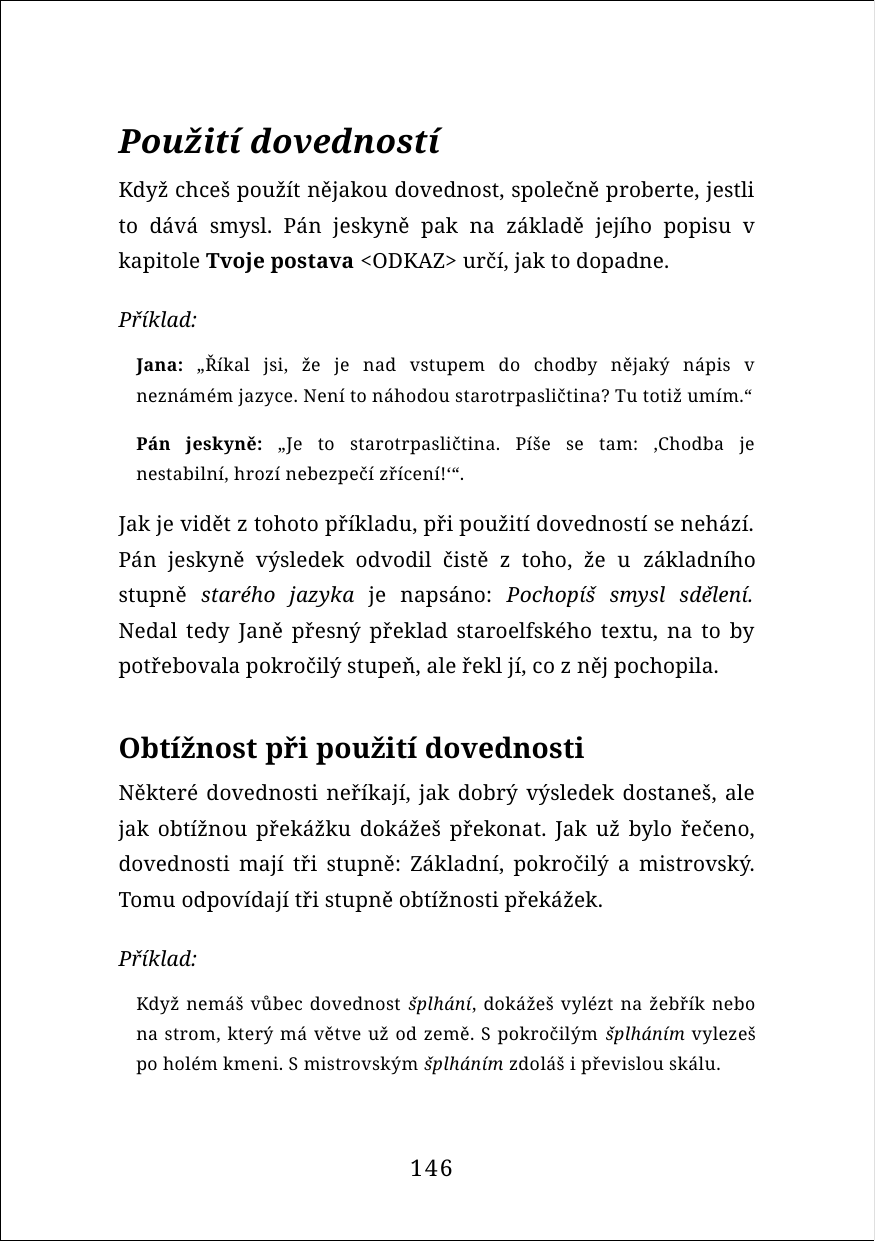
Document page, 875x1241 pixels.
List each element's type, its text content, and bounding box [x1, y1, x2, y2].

text Když nemáš vůbec dovednost šplhání, dokážeš vylézt na žebřík nebo na strom, který má větve už od země. S pokročilým šplháním vylezeš po holém kmeni. S mistrovským šplháním zdoláš i převislou skálu. [136, 991, 756, 1076]
text Pán jeskyně: „Je to starotrpasličtina. Píše se tam: ‚Chodba je nestabilní, hrozí nebezpečí zřícení!‘“. [136, 431, 756, 485]
subtitle Použití dovedností [118, 118, 756, 164]
text Když chceš použít nějakou dovednost, společně proberte, jestli to dává smysl. Pán jeskyně pak na základě jejího popisu v kapitole Tvoje postava <ODKAZ> určí, jak to dopadne. [118, 175, 756, 275]
text Příklad: [118, 944, 756, 972]
subtitle Obtížnost při použití dovednosti [118, 728, 756, 766]
text Některé dovednosti neříkají, jak dobrý výsledek dostaneš, ale jak obtížnou překážku dokážeš překonat. Jak už bylo řečeno, dovednosti mají tři stupně: Základní, pokročilý a mistrovský. Tomu odpovídají tři stupně obtížnosti překážek. [118, 778, 756, 913]
text Jana: „Říkal jsi, že je nad vstupem do chodby nějaký nápis v neznámém jazyce. Není to náhodou starotrpasličtina? Tu totiž umím.“ [136, 353, 756, 407]
text Příklad: [118, 306, 756, 334]
text Jak je vidět z tohoto příkladu, při použití dovedností se nehází. Pán jeskyně výsledek odvodil čistě z toho, že u základního stupně starého jazyka je napsáno: Pochopíš smysl sdělení. Nedal tedy Janě přesný překlad staroelfského textu, na to by potřebovala pokročilý stupeň, ale řekl jí, co z něj pochopila. [118, 509, 756, 680]
